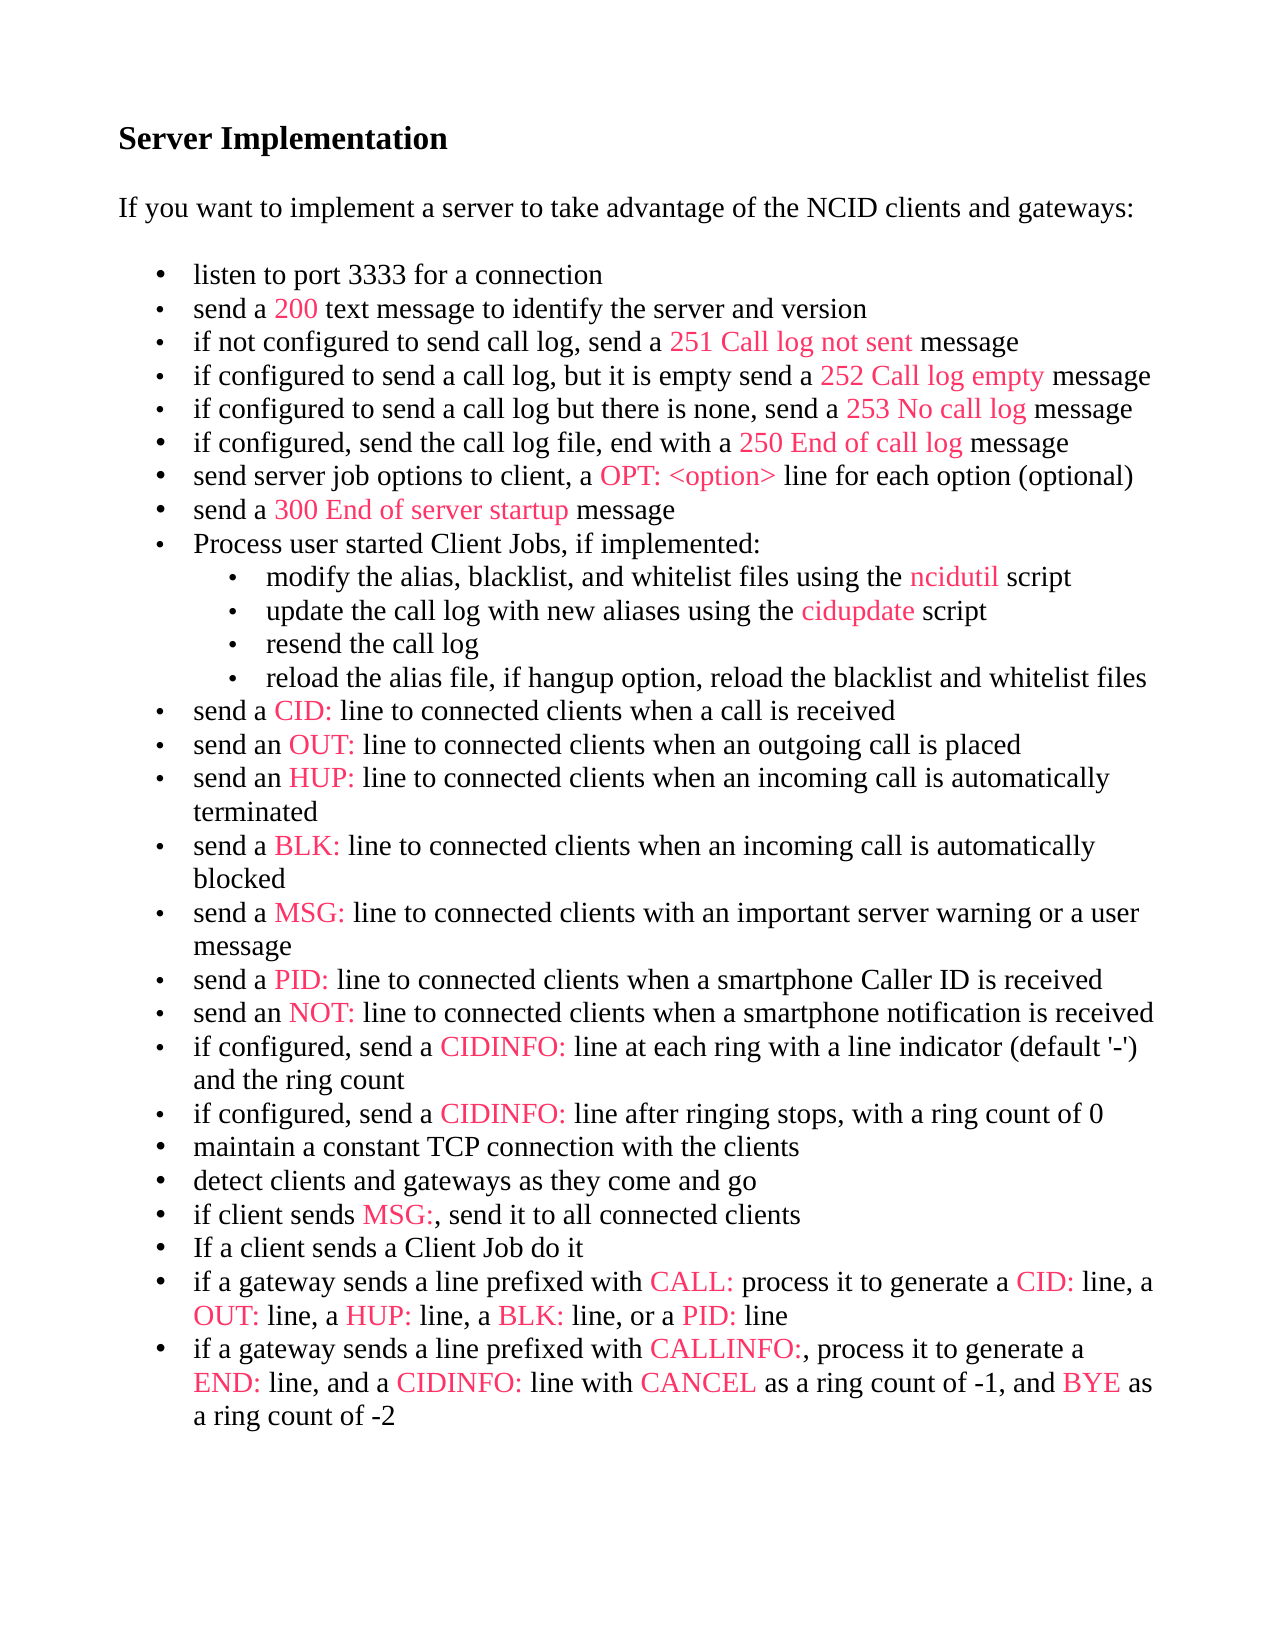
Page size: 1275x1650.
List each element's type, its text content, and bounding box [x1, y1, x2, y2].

list resend the call log [228, 626, 1157, 660]
list send server job options to client, a OPT: <option> line for each option (optional) [156, 458, 1157, 492]
list send a BLK: line to connected clients when an incoming call is automatically blocked [156, 828, 1157, 895]
list listen to port 3333 for a connection [156, 257, 1157, 291]
list if configured, send the call log file, end with a 250 End of call log message [156, 425, 1157, 458]
list send a 300 End of server startup message [156, 492, 1157, 526]
list modify the alias, blacklist, and whitelist files using the ncidutil script [228, 559, 1157, 593]
list if configured to send a call log but there is none, send a 253 No call log message [156, 391, 1157, 425]
list update the call log with new aliases using the cidupdate script [228, 593, 1157, 626]
list if configured, send a CIDINFO: line at each ring with a line indicator (default '-') and the ring count [156, 1029, 1157, 1096]
text Server Implementation [118, 118, 1157, 156]
list send a 200 text message to identify the server and version [156, 291, 1157, 324]
list If a client sends a Client Job do it [156, 1231, 1157, 1264]
list Process user started Client Jobs, if implemented: [156, 526, 1157, 559]
list maintain a constant TCP connection with the clients [156, 1129, 1157, 1163]
list send an NOT: line to connected clients when a smartphone notification is received [156, 995, 1157, 1029]
list if client sends MSG:, send it to all connected clients [156, 1197, 1157, 1231]
list send a PID: line to connected clients when a smartphone Caller ID is received [156, 962, 1157, 995]
list send a MSG: line to connected clients with an important server warning or a user message [156, 895, 1157, 962]
text If you want to implement a server to take advantage of the NCID clients and gateways: [118, 190, 1157, 223]
list if a gateway sends a line prefixed with CALL: process it to generate a CID: line, a OUT: line, a HUP: line, a BLK: line, or a PID: line [156, 1264, 1157, 1331]
list send a CID: line to connected clients when a call is received [156, 693, 1157, 727]
list if a gateway sends a line prefixed with CALLINFO:, process it to generate a END: line, and a CIDINFO: line with CANCEL as a ring count of -1, and BYE as a ring count of -2 [156, 1331, 1157, 1432]
list reload the alias file, if hangup option, reload the blacklist and whitelist files [228, 660, 1157, 693]
list send an HUP: line to connected clients when an incoming call is automatically terminated [156, 761, 1157, 828]
list send an OUT: line to connected clients when an outgoing call is placed [156, 727, 1157, 761]
list if configured, send a CIDINFO: line after ringing stops, with a ring count of 0 [156, 1096, 1157, 1129]
list detect clients and gateways as they come and go [156, 1163, 1157, 1197]
list if configured to send a call log, but it is empty send a 252 Call log empty message [156, 358, 1157, 391]
list if not configured to send call log, send a 251 Call log not sent message [156, 324, 1157, 358]
